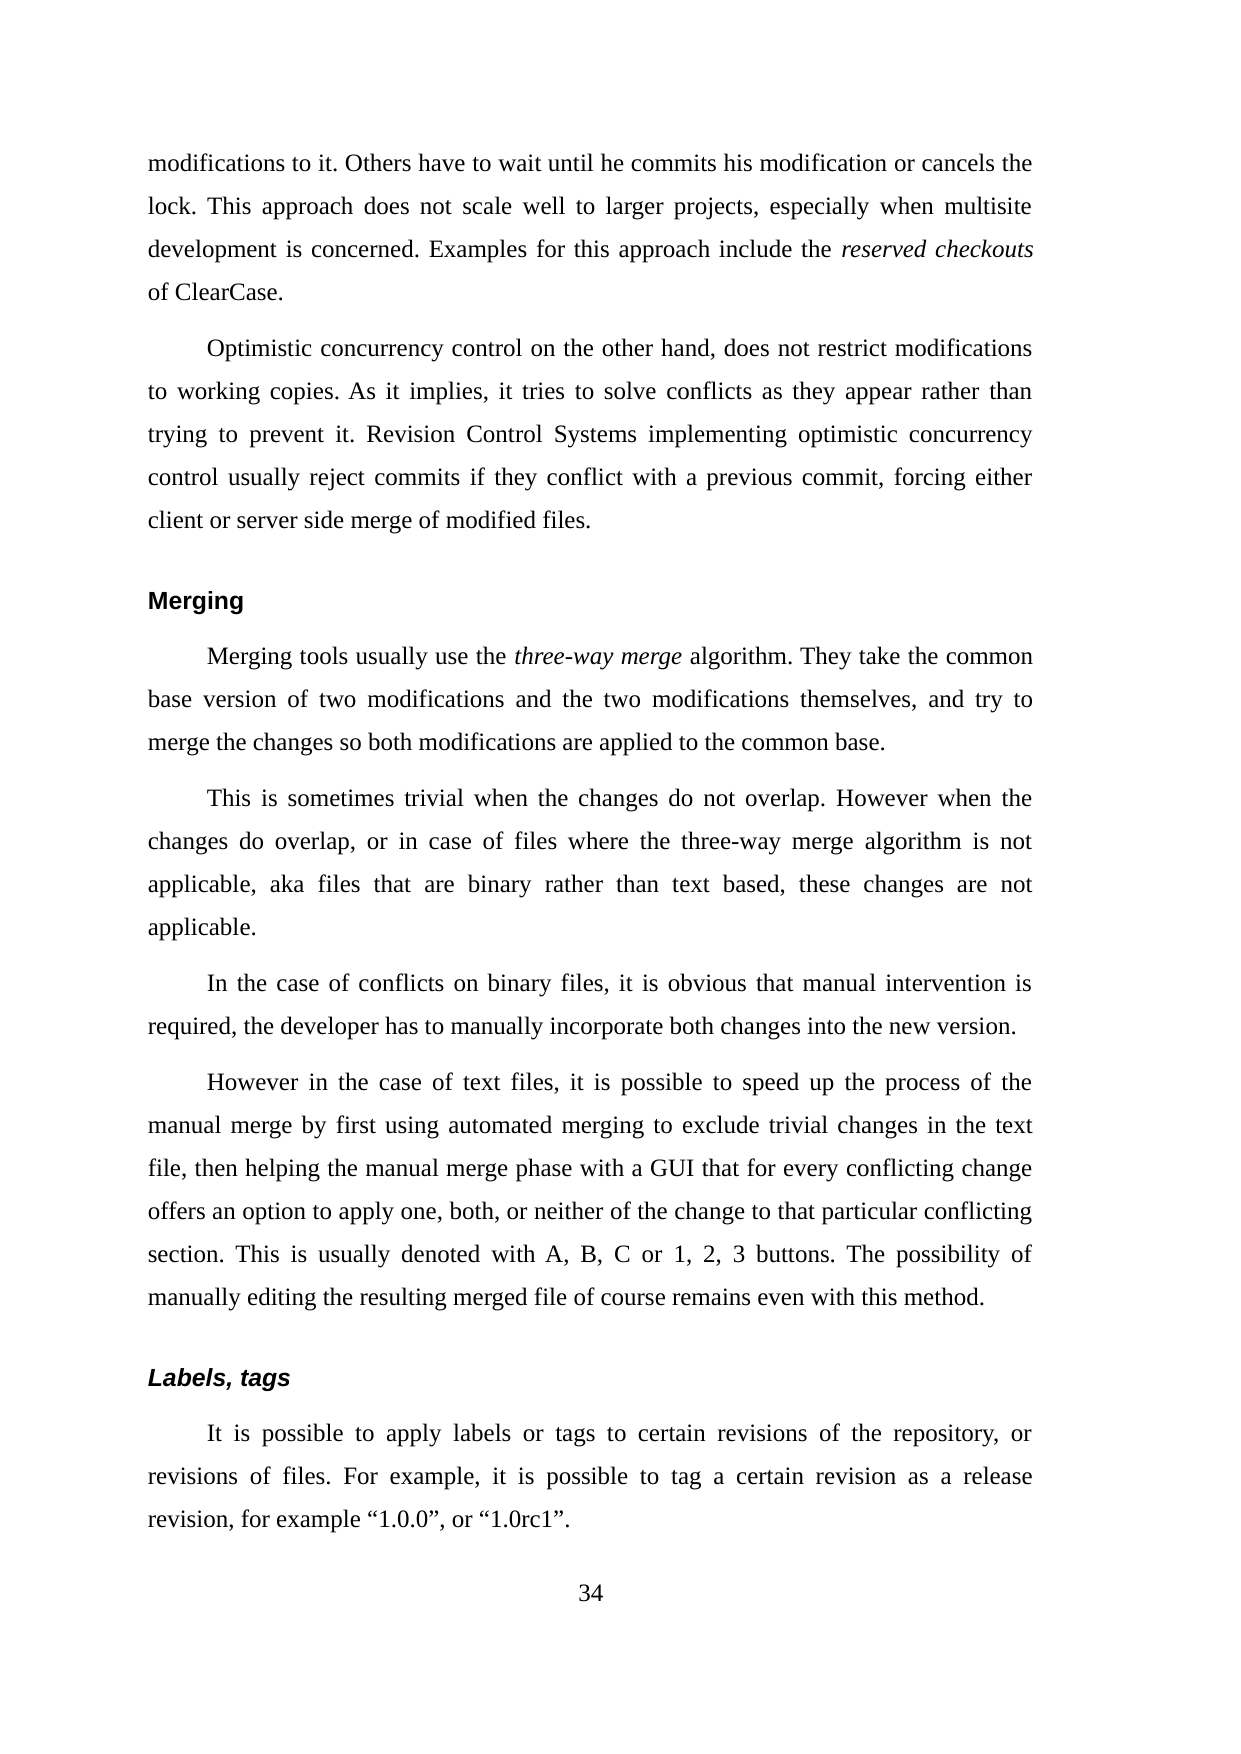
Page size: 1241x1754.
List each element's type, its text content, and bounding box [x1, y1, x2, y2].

text Optimistic concurrency control on the other hand, does not restrict modifications to working copies. As it implies, it tries to solve conflicts as they appear rather than trying to prevent it. Revision Control Systems implementing optimistic concurrency control usually reject commits if they conflict with a previous commit, forcing either client or server side merge of modified files. [148, 333, 1033, 534]
text In the case of conflicts on binary files, it is obvious that manual intervention is required, the developer has to manually incorporate both changes into the new version. [148, 968, 1033, 1040]
text Merging tools usually use the three-way merge algorithm. They take the common base version of two modifications and the two modifications themselves, and try to merge the changes so both modifications are applied to the common base. [148, 641, 1033, 756]
text However in the case of text files, it is possible to speed up the process of the manual merge by first using automated merging to exclude trivial changes in the text file, then helping the manual merge phase with a GUI that for every conflicting change offers an option to apply one, both, or neither of the change to that particular conflicting section. This is usually denoted with A, B, C or 1, 2, 3 buttons. The possibility of manually editing the resulting merged file of course remains even with this method. [148, 1067, 1033, 1311]
text It is possible to apply labels or tags to certain revisions of the repository, or revisions of files. For example, it is possible to tag a certain revision as a release revision, for example “1.0.0”, or “1.0rc1”. [148, 1418, 1033, 1533]
subtitle Merging [148, 586, 1033, 614]
text modifications to it. Others have to wait until he commits his modification or cancels the lock. This approach does not scale well to larger projects, especially when multisite development is concerned. Examples for this approach include the reserved checkouts of ClearCase. [148, 148, 1033, 306]
subtitle Labels, tags [148, 1363, 1033, 1391]
text This is sometimes trivial when the changes do not overlap. However when the changes do overlap, or in case of files where the three-way merge algorithm is not applicable, aka files that are binary rather than text based, these changes are not applicable. [148, 783, 1033, 941]
